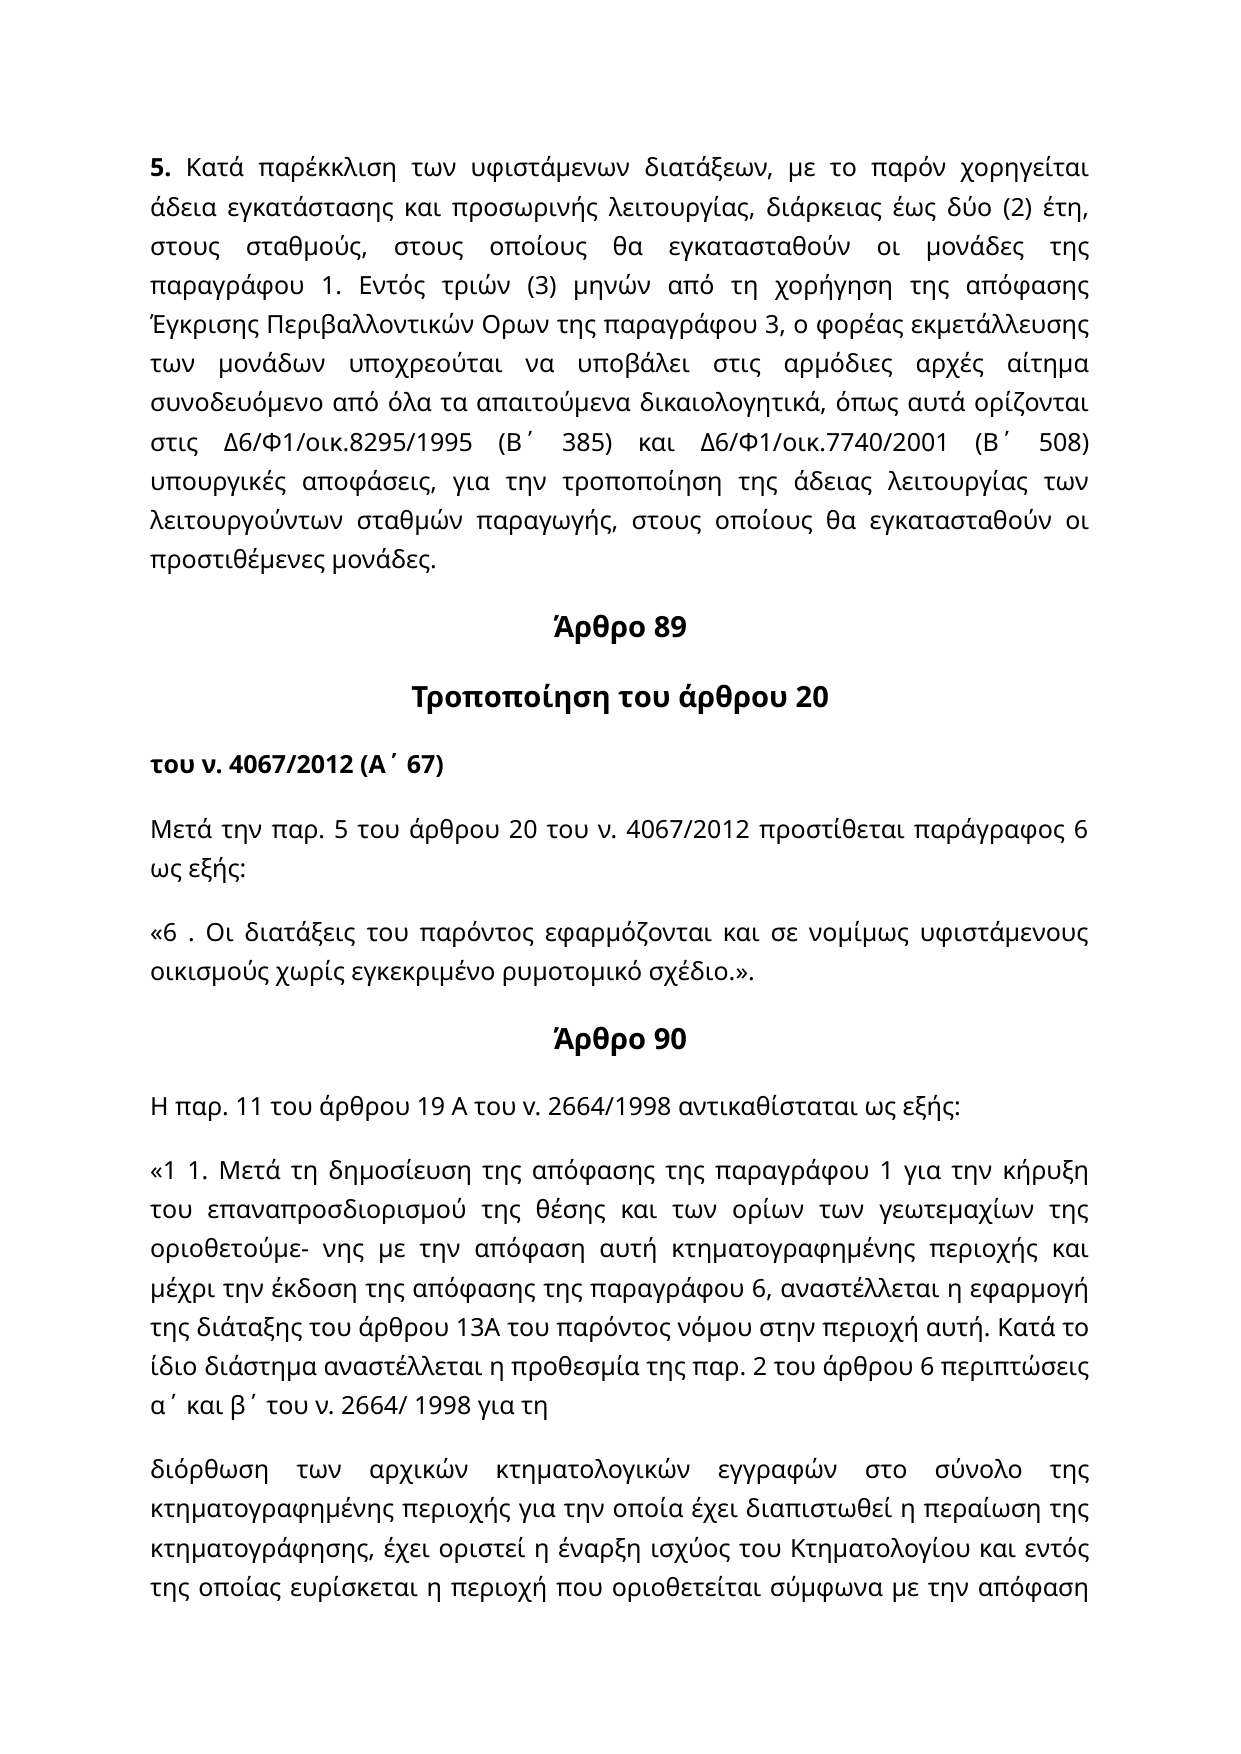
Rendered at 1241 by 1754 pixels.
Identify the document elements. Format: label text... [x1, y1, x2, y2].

text Μετά την παρ. 5 του άρθρου 20 του ν. 4067/2012 προστίθεται παράγραφος 6 ως εξής: [150, 811, 1090, 884]
text του ν. 4067/2012 (Α΄ 67) [150, 747, 1090, 781]
text 5. Κατά παρέκκλιση των υφιστάμενων διατάξεων, με το παρόν χορηγείται άδεια εγκατάστασης και προσωρινής λειτουργίας, διάρκειας έως δύο (2) έτη, στους σταθμούς, στους οποίους θα εγκατασταθούν οι μονάδες της παραγράφου 1. Εντός τριών (3) μηνών από τη χορήγηση της απόφασης Έγκρισης Περιβαλλοντικών Ορων της παραγράφου 3, ο φορέας εκμετάλλευσης των μονάδων υποχρεούται να υποβάλει στις αρμόδιες αρχές αίτημα συνοδευόμενο από όλα τα απαιτούμενα δικαιολογητικά, όπως αυτά ορίζονται στις Δ6/Φ1/οικ.8295/1995 (Β΄ 385) και Δ6/Φ1/οικ.7740/2001 (Β΄ 508) υπουργικές αποφάσεις, για την τροποποίηση της άδειας λειτουργίας των λειτουργούντων σταθμών παραγωγής, στους οποίους θα εγκατασταθούν οι προστιθέμενες μονάδες. [150, 150, 1090, 576]
subtitle Άρθρο 89 [150, 606, 1090, 646]
text διόρθωση των αρχικών κτηματολογικών εγγραφών στο σύνολο της κτηματογραφημένης περιοχής για την οποία έχει διαπιστωθεί η περαίωση της κτηματογράφησης, έχει οριστεί η έναρξη ισχύος του Κτηματολογίου και εντός της οποίας ευρίσκεται η περιοχή που οριοθετείται σύμφωνα με την απόφαση [150, 1452, 1090, 1603]
text Η παρ. 11 του άρθρου 19 A του v. 2664/1998 αντικαθίσταται ως εξής: [150, 1088, 1090, 1123]
subtitle Τροποποίηση του άρθρου 20 [150, 676, 1090, 716]
text «1 1. Μετά τη δημοσίευση της απόφασης της παραγράφου 1 για την κήρυξη του επαναπροσδιορισμού της θέσης και των ορίων των γεωτεμαχίων της οριοθετούμε- νης με την απόφαση αυτή κτηματογραφημένης περιοχής και μέχρι την έκδοση της απόφασης της παραγράφου 6, αναστέλλεται η εφαρμογή της διάταξης του άρθρου 13Α του παρόντος νόμου στην περιοχή αυτή. Κατά το ίδιο διάστημα αναστέλλεται η προθεσμία της παρ. 2 του άρθρου 6 περιπτώσεις α΄ και β΄ του ν. 2664/ 1998 για τη [150, 1153, 1090, 1422]
text «6 . Οι διατάξεις του παρόντος εφαρμόζονται και σε νομίμως υφιστάμενους οικισμούς χωρίς εγκεκριμένο ρυμοτομικό σχέδιο.». [150, 914, 1090, 988]
subtitle Άρθρο 90 [150, 1018, 1090, 1058]
